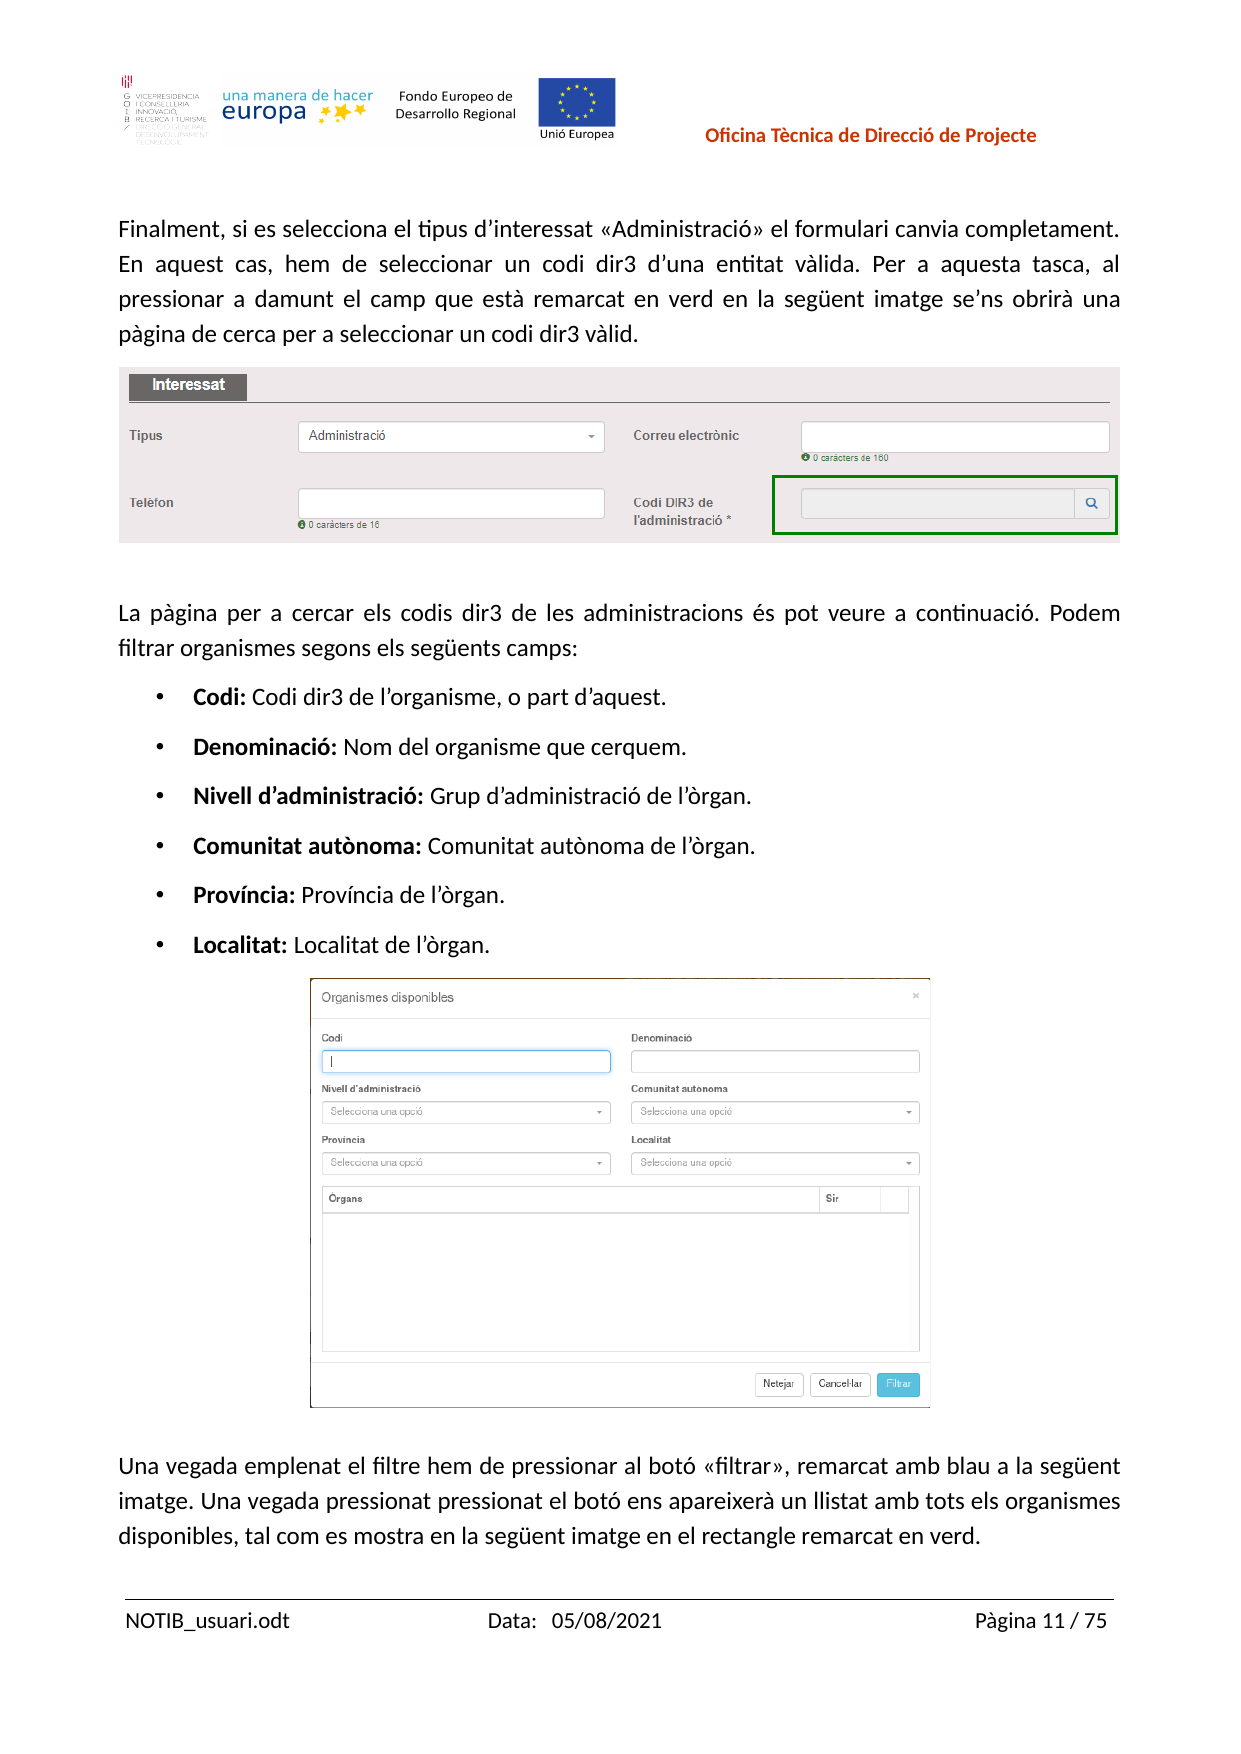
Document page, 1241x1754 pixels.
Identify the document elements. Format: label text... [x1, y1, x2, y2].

picture [219, 73, 621, 147]
list Localitat: Localitat de l’òrgan. [156, 929, 1122, 960]
list Denominació: Nom del organisme que cerquem. [156, 731, 1122, 761]
text Una vegada emplenat el filtre hem de pressionar al botó «filtrar», remarcat amb blau a la següent imatge. Una vegada pressionat pressionat el botó ens apareixerà un llistat amb tots els organismes disponibles, tal com es mostra en la següent imatge en el rectangle remarcat en verd. [118, 1450, 1122, 1551]
picture [118, 73, 213, 147]
text Finalment, si es selecciona el tipus d’interessat «Administració» el formulari canvia completament. En aquest cas, hem de seleccionar un codi dir3 d’una entitat vàlida. Per a aquesta tasca, al pressionar a damunt el camp que està remarcat en verd en la següent imatge se’ns obrirà una pàgina de cerca per a seleccionar un codi dir3 vàlid. [118, 213, 1122, 348]
picture [310, 978, 931, 1408]
list Codi: Codi dir3 de l’organisme, o part d’aquest. [156, 681, 1122, 712]
list Província: Província de l’òrgan. [156, 879, 1122, 910]
text La pàgina per a cercar els codis dir3 de les administracions és pot veure a continuació. Podem filtrar organismes segons els següents camps: [118, 597, 1122, 662]
list Comunitat autònoma: Comunitat autònoma de l’òrgan. [156, 830, 1122, 861]
list Nivell d’administració: Grup d’administració de l’òrgan. [156, 780, 1122, 811]
picture [118, 367, 1123, 543]
